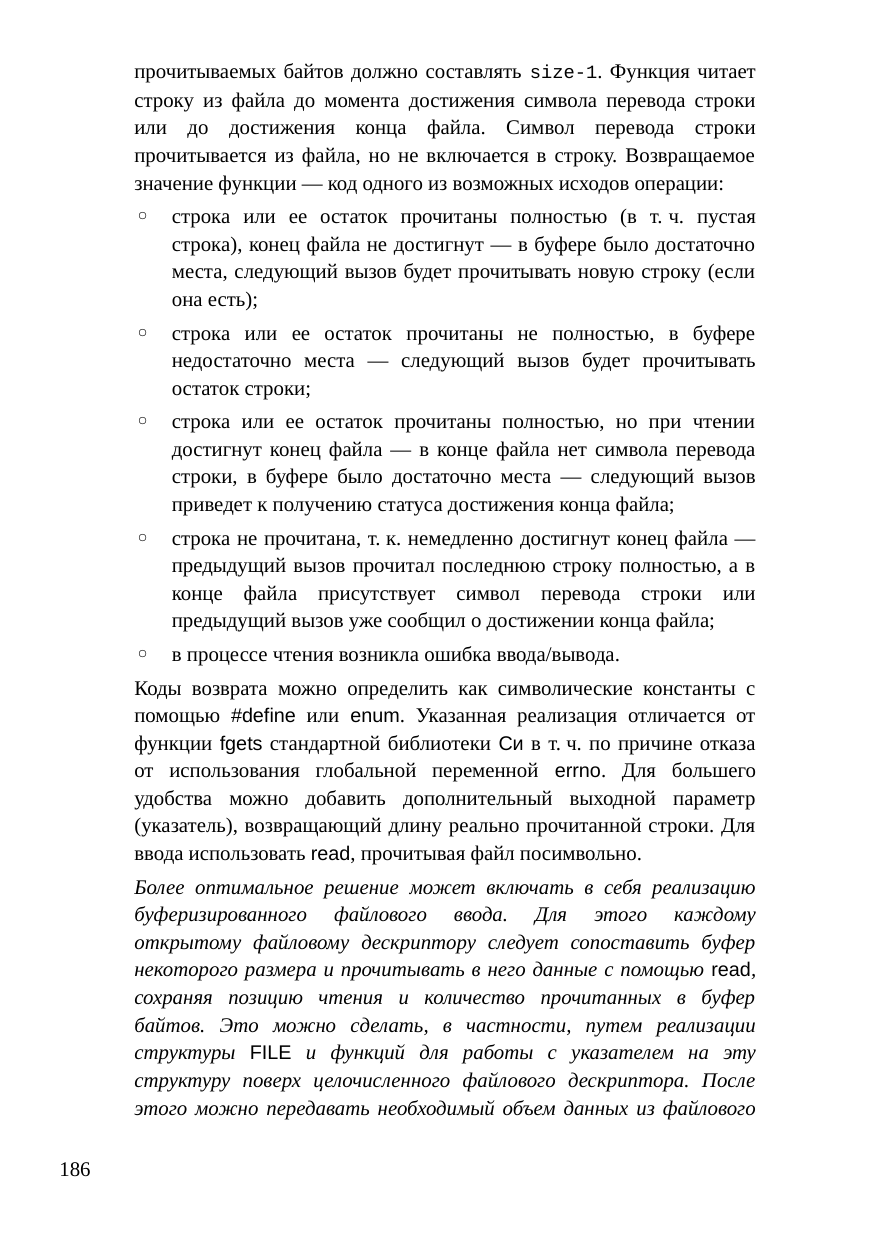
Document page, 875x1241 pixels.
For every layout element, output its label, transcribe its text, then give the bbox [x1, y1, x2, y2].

list строка или ее остаток прочитаны полностью (в т. ч. пустая строка), конец файла не достигнут — в буфере было достаточно места, следующий вызов будет прочитывать новую строку (если она есть); [134, 204, 756, 311]
list Коды возврата можно определить как символические константы с помощью #define или enum. Указанная реализация отличается от функции fgets стандартной библиотеки Си в т. ч. по причине отказа от использования глобальной переменной errno. Для большего удобства можно добавить дополнительный выходной параметр (указатель), возвращающий длину реально прочитанной строки. Для ввода использовать read, прочитывая файл посимвольно. [97, 675, 756, 865]
list строка или ее остаток прочитаны не полностью, в буфере недостаточно места — следующий вызов будет прочитывать остаток строки; [134, 320, 756, 400]
list прочитываемых байтов должно составлять size-1. Функция читает строку из файла до момента достижения символа перевода строки или до достижения конца файла. Символ перевода строки прочитывается из файла, но не включается в строку. Возвращаемое значение функции — код одного из возможных исходов операции: [97, 59, 756, 194]
list строка или ее остаток прочитаны полностью, но при чтении достигнут конец файла — в конце файла нет символа перевода строки, в буфере было достаточно места — следующий вызов приведет к получению статуса достижения конца файла; [134, 409, 756, 516]
list Более оптимальное решение может включать в себя реализацию буферизированного файлового ввода. Для этого каждому открытому файловому дескриптору следует сопоставить буфер некоторого размера и прочитывать в него данные с помощью read, сохраняя позицию чтения и количество прочитанных в буфер байтов. Это можно сделать, в частности, путем реализации структуры FILE и функций для работы с указателем на эту структуру поверх целочисленного файлового дескриптора. После этого можно передавать необходимый объем данных из файлового [97, 874, 756, 1119]
list строка не прочитана, т. к. немедленно достигнут конец файла — предыдущий вызов прочитал последнюю строку полностью, а в конце файла присутствует символ перевода строки или предыдущий вызов уже сообщил о достижении конца файла; [134, 526, 756, 632]
list в процессе чтения возникла ошибка ввода/вывода. [134, 642, 756, 666]
